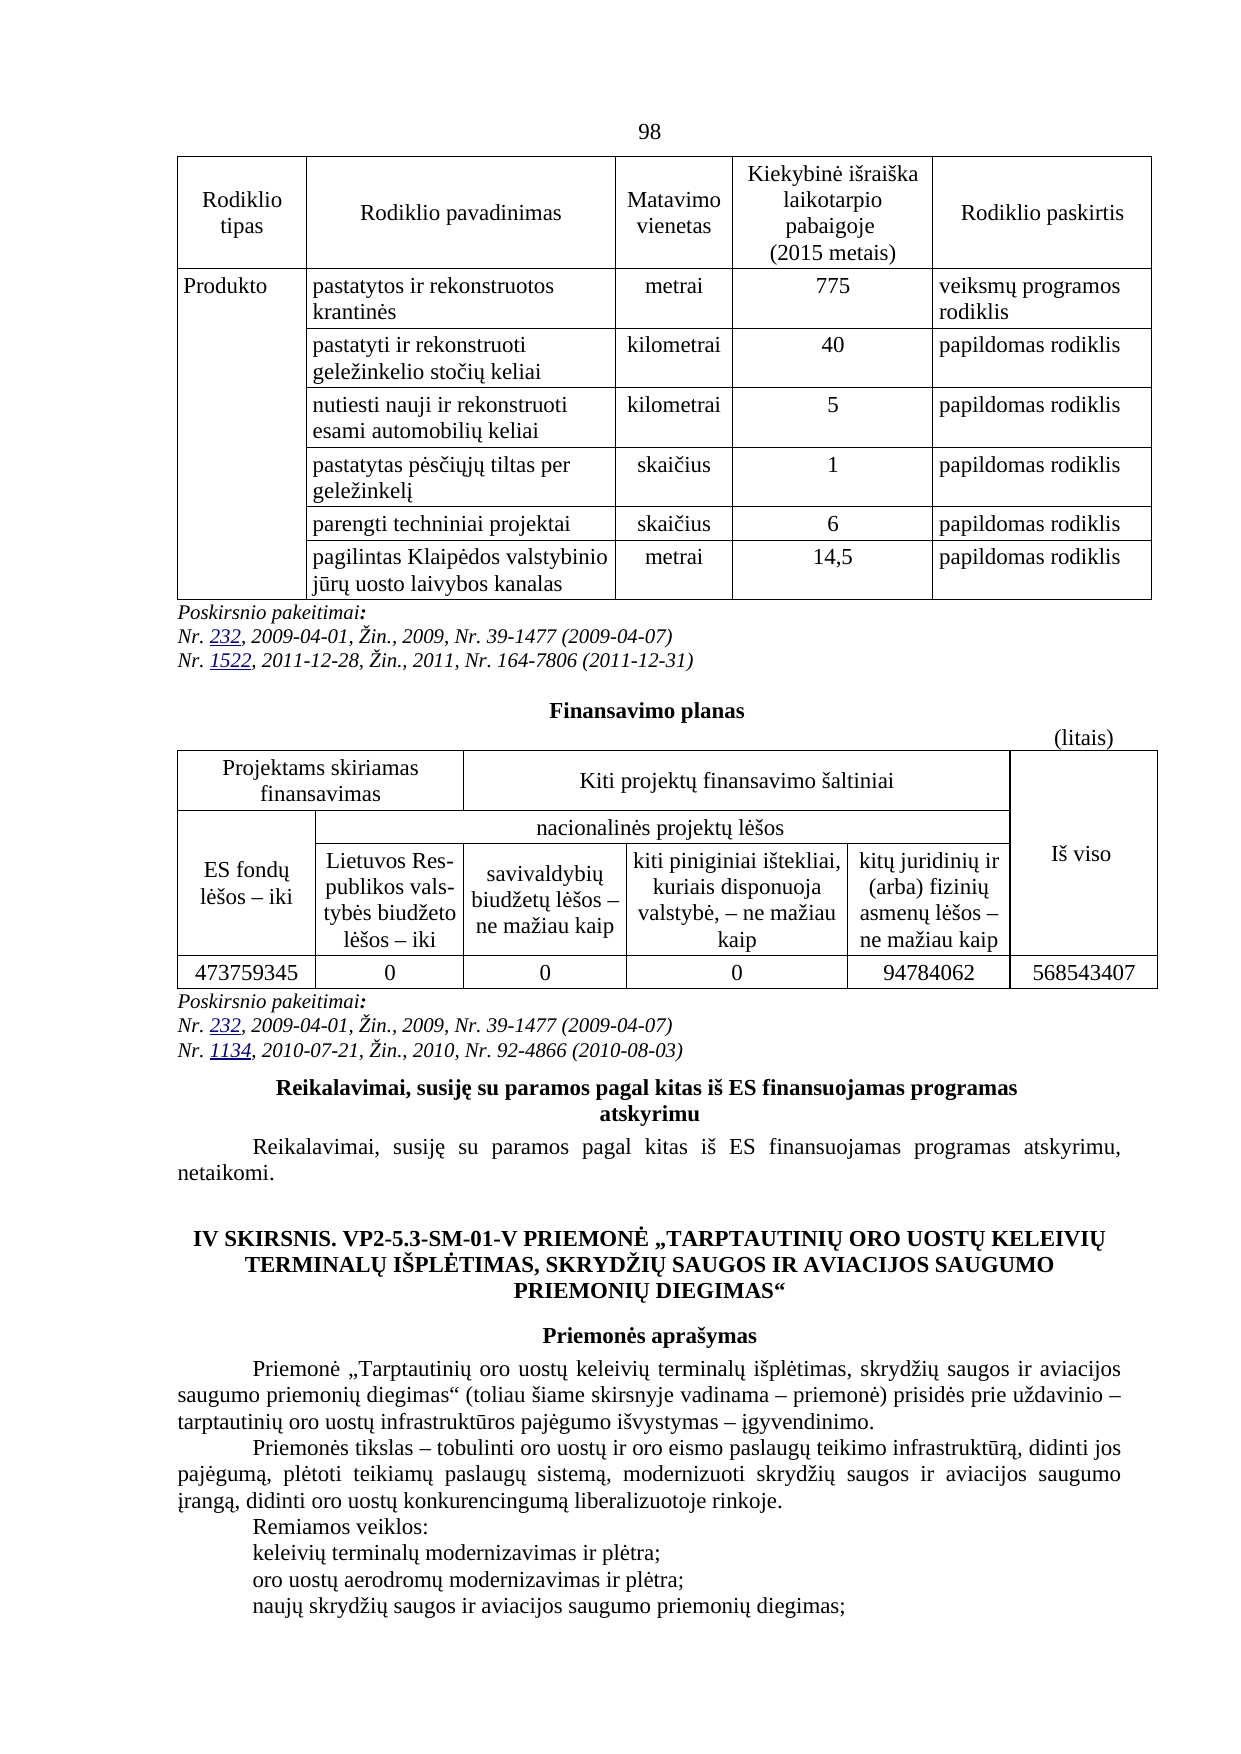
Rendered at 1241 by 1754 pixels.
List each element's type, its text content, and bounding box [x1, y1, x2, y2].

table_cell 1 [733, 448, 932, 506]
table_cell skaičius [616, 448, 732, 506]
table_cell Produkto [178, 269, 306, 599]
table_cell parengti techniniai projektai [307, 507, 615, 539]
text keleivių terminalų modernizavimas ir plėtra; [177, 1539, 1122, 1566]
table_cell kilometrai [616, 388, 732, 447]
subtitle Poskirsnio pakeitimai: [177, 600, 1122, 624]
table_header Rodiklio pavadinimas [307, 157, 615, 268]
table_header Kiekybinė išraiška laikotarpio pabaigoje (2015 metais) [733, 157, 932, 268]
table_cell veiksmų programos rodiklis [933, 269, 1151, 327]
text Nr. 1134, 2010-07-21, Žin., 2010, Nr. 92-4866 (2010-08-03) [177, 1037, 1122, 1062]
text Finansavimo planas [177, 697, 1122, 724]
table_cell 0 [627, 956, 847, 988]
text Reikalavimai, susiję su paramos pagal kitas iš ES finansuojamas programas atskyrimu, netaikomi. [177, 1133, 1122, 1186]
table_header Projektams skiriamas finansavimas [178, 751, 463, 809]
table_cell 40 [733, 329, 932, 387]
table_cell pastatyti ir rekonstruoti geležinkelio stočių keliai [307, 329, 615, 387]
table_cell 568543407 [1011, 956, 1157, 988]
subtitle IV SKIRSNIS. VP2-5.3-SM-01-V priemonė „tarptautinių oro uostų keleivių terminalų išplėtimas, skrydžių saugos ir aviacijos saugumo priemonių diegimas“ [177, 1224, 1122, 1304]
table_header Rodiklio tipas [178, 157, 306, 268]
table_cell pastatytos ir rekonstruotos krantinės [307, 269, 615, 327]
table_cell pastatytas pėsčiųjų tiltas per geležinkelį [307, 448, 615, 506]
table_cell kiti piniginiai ištekliai, kuriais disponuoja valstybė, – ne mažiau kaip [627, 844, 847, 955]
table_cell 0 [316, 956, 463, 988]
table_header Rodiklio paskirtis [933, 157, 1151, 268]
text oro uostų aerodromų modernizavimas ir plėtra; [177, 1566, 1122, 1592]
text Reikalavimai, susiję su paramos pagal kitas iš ES finansuojamas programas atskyrimu [177, 1074, 1122, 1127]
table_cell 6 [733, 507, 932, 539]
table_cell ES fondų lėšos – iki [178, 811, 315, 955]
table_cell papildomas rodiklis [933, 448, 1151, 506]
table_cell 775 [733, 269, 932, 327]
table_cell skaičius [616, 507, 732, 539]
text Nr. 1522, 2011-12-28, Žin., 2011, Nr. 164-7806 (2011-12-31) [177, 648, 1122, 672]
table_cell papildomas rodiklis [933, 388, 1151, 447]
text naujų skrydžių saugos ir aviacijos saugumo priemonių diegimas; [177, 1592, 1122, 1618]
table_cell savivaldybių biudžetų lėšos – ne mažiau kaip [464, 844, 626, 955]
text Priemonės aprašymas [177, 1322, 1122, 1349]
table_header Matavimo vienetas [616, 157, 732, 268]
text Nr. 232, 2009-04-01, Žin., 2009, Nr. 39-1477 (2009-04-07) [177, 624, 1122, 648]
text (litais) [177, 724, 1114, 750]
table_cell 473759345 [178, 956, 315, 988]
table_cell pagilintas Klaipėdos valstybinio jūrų uosto laivybos kanalas [307, 541, 615, 599]
text Remiamos veiklos: [177, 1513, 1122, 1539]
table_cell kitų juridinių ir (arba) fizinių asmenų lėšos – ne mažiau kaip [848, 844, 1009, 955]
table_cell Lietuvos Res­publikos vals­tybės biudžeto lėšos – iki [316, 844, 463, 955]
table_cell papildomas rodiklis [933, 329, 1151, 387]
table_cell 94784062 [848, 956, 1009, 988]
table_cell nutiesti nauji ir rekonstruoti esami automobilių keliai [307, 388, 615, 447]
text Priemonės tikslas – tobulinti oro uostų ir oro eismo paslaugų teikimo infrastruktūrą, didinti jos pajėgumą, plėtoti teikiamų paslaugų sistemą, modernizuoti skrydžių saugos ir aviacijos saugumo įrangą, didinti oro uostų konkurencingumą liberalizuotoje rinkoje. [177, 1434, 1122, 1513]
table_cell papildomas rodiklis [933, 541, 1151, 599]
table_cell metrai [616, 269, 732, 327]
table_cell kilometrai [616, 329, 732, 387]
table_cell 14,5 [733, 541, 932, 599]
table_cell metrai [616, 541, 732, 599]
table_cell 5 [733, 388, 932, 447]
text Nr. 232, 2009-04-01, Žin., 2009, Nr. 39-1477 (2009-04-07) [177, 1013, 1122, 1037]
table_cell nacionalinės projektų lėšos [316, 811, 1009, 843]
table_cell papildomas rodiklis [933, 507, 1151, 539]
table_header Iš viso [1011, 751, 1157, 955]
text Priemonė „Tarptautinių oro uostų keleivių terminalų išplėtimas, skrydžių saugos ir aviacijos saugumo priemonių diegimas“ (toliau šiame skirsnyje vadinama – priemonė) prisidės prie uždavinio – tarptautinių oro uostų infrastruktūros pajėgumo išvystymas – įgyvendinimo. [177, 1355, 1122, 1434]
subtitle Poskirsnio pakeitimai: [177, 989, 1122, 1013]
table_cell 0 [464, 956, 626, 988]
table_header Kiti projektų finansavimo šaltiniai [464, 751, 1009, 809]
